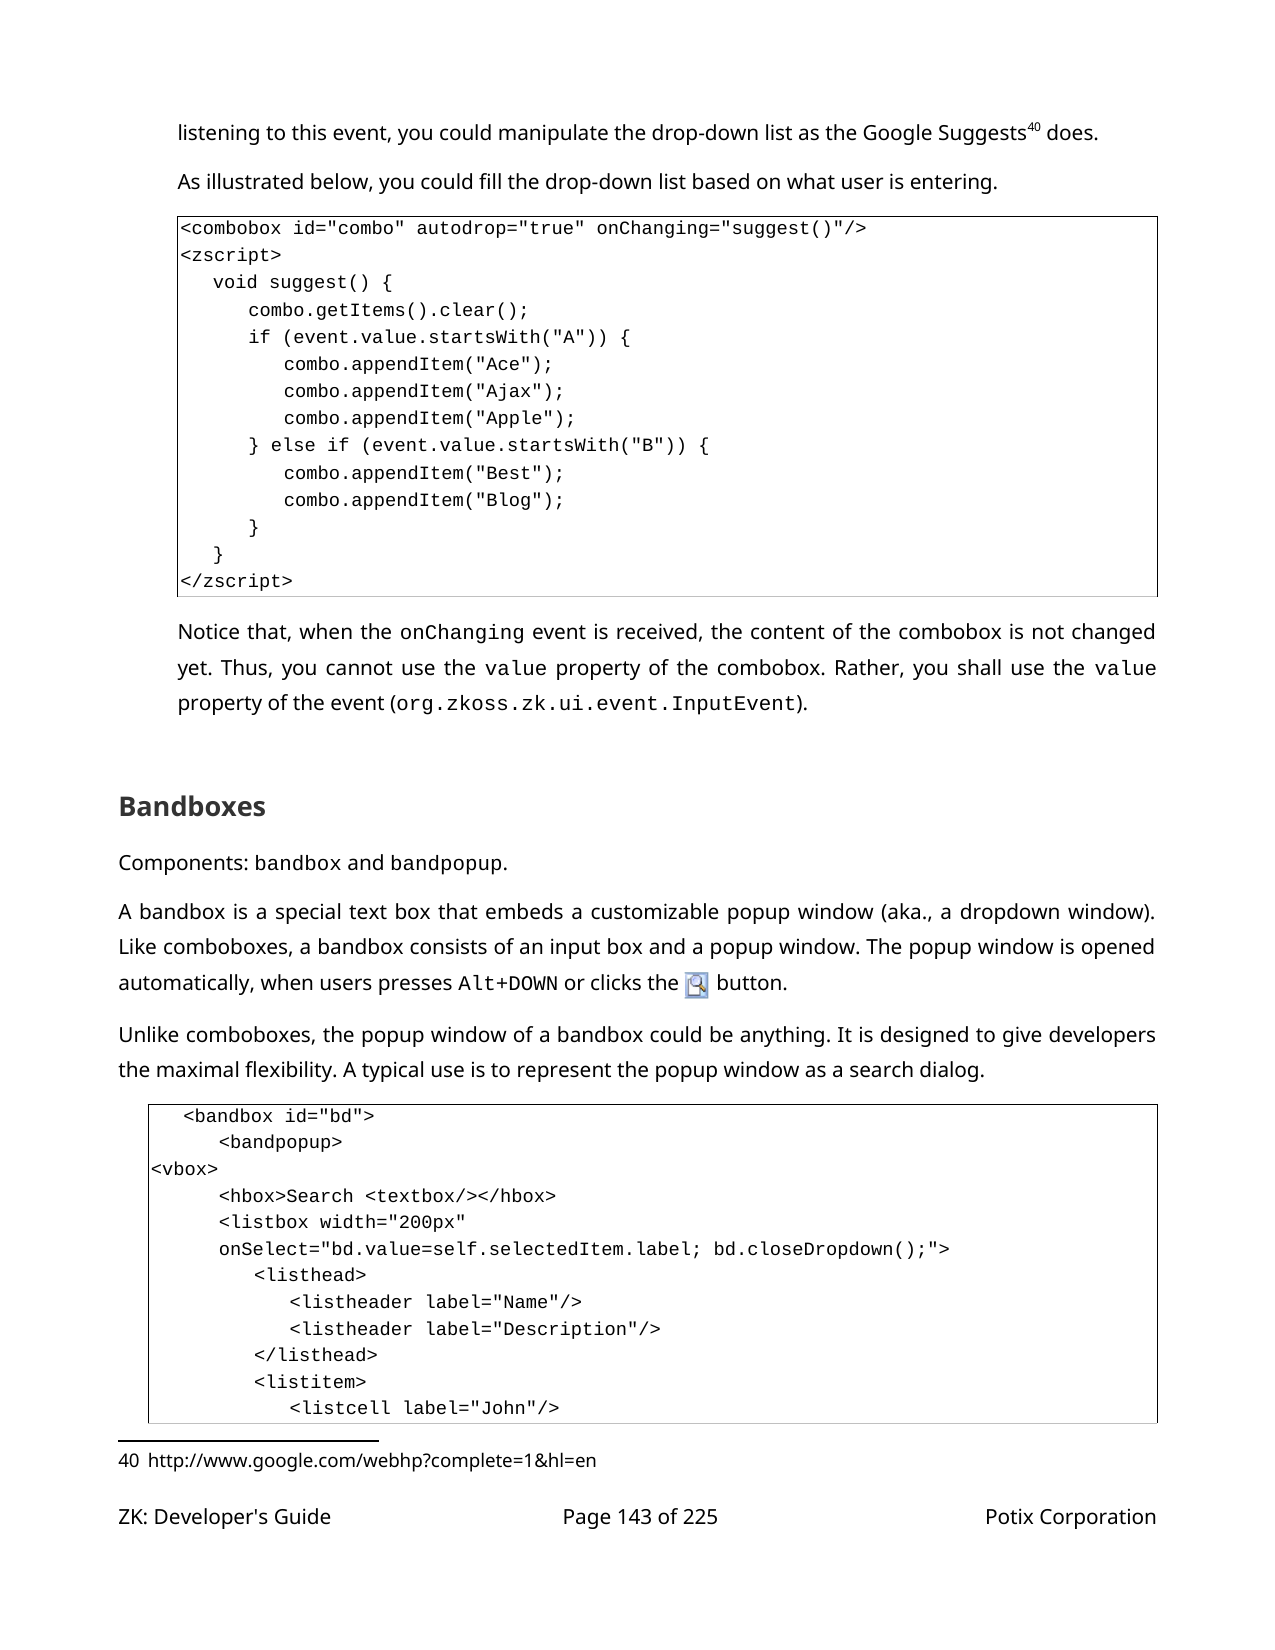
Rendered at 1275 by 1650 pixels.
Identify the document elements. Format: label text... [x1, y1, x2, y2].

text <bandbox id="bd"> <bandpopup> <vbox> <hbox>Search <textbox/></hbox> <listbox width="200px" onSelect="bd.value=self.selectedItem.label; bd.closeDropdown();"> <listhead> <listheader label="Name"/> <listheader label="Description"/> </listhead> <listitem> <listcell label="John"/> [149, 1105, 1157, 1423]
text As illustrated below, you could fill the drop-down list based on what user is entering. [177, 167, 1157, 195]
text } [178, 542, 1157, 566]
text http://www.google.com/webhp?complete=1&hl=en [118, 1447, 1157, 1473]
text combo.appendItem("Blog"); [178, 488, 1157, 512]
text if (event.value.startsWith("A")) { [178, 324, 1157, 349]
text combo.appendItem("Ace"); [178, 352, 1157, 376]
text } else if (event.value.startsWith("B")) { [178, 433, 1157, 458]
picture [684, 971, 711, 1000]
text A bandbox is a special text box that embeds a customizable popup window (aka., a dropdown window). Like comboboxes, a bandbox consists of an input box and a popup window. The popup window is opened automatically, when users presses Alt+DOWN or clicks the button. [118, 897, 1157, 999]
text <combobox id="combo" autodrop="true" onChanging="suggest()"/> [178, 217, 1157, 240]
subtitle Bandboxes [118, 788, 1157, 824]
text Unlike comboboxes, the popup window of a bandbox could be anything. It is designed to give developers the maximal flexibility. A typical use is to represent the popup window as a search dialog. [118, 1020, 1157, 1083]
text combo.appendItem("Best"); [178, 461, 1157, 485]
text <zscript> [178, 243, 1157, 267]
text combo.getItems().clear(); [178, 297, 1157, 322]
text </zscript> [178, 569, 1157, 596]
text listening to this event, you could manipulate the drop-down list as the Google Suggests does. [177, 118, 1157, 146]
text Notice that, when the onChanging event is received, the content of the combobox is not changed yet. Thus, you cannot use the value property of the combobox. Rather, you shall use the value property of the event (org.zkoss.zk.ui.event.InputEvent). [177, 617, 1157, 717]
text combo.appendItem("Apple"); [178, 406, 1157, 430]
text combo.appendItem("Ajax"); [178, 379, 1157, 403]
text Components: bandbox and bandpopup. [118, 848, 1157, 877]
text } [178, 515, 1157, 539]
text void suggest() { [178, 270, 1157, 294]
